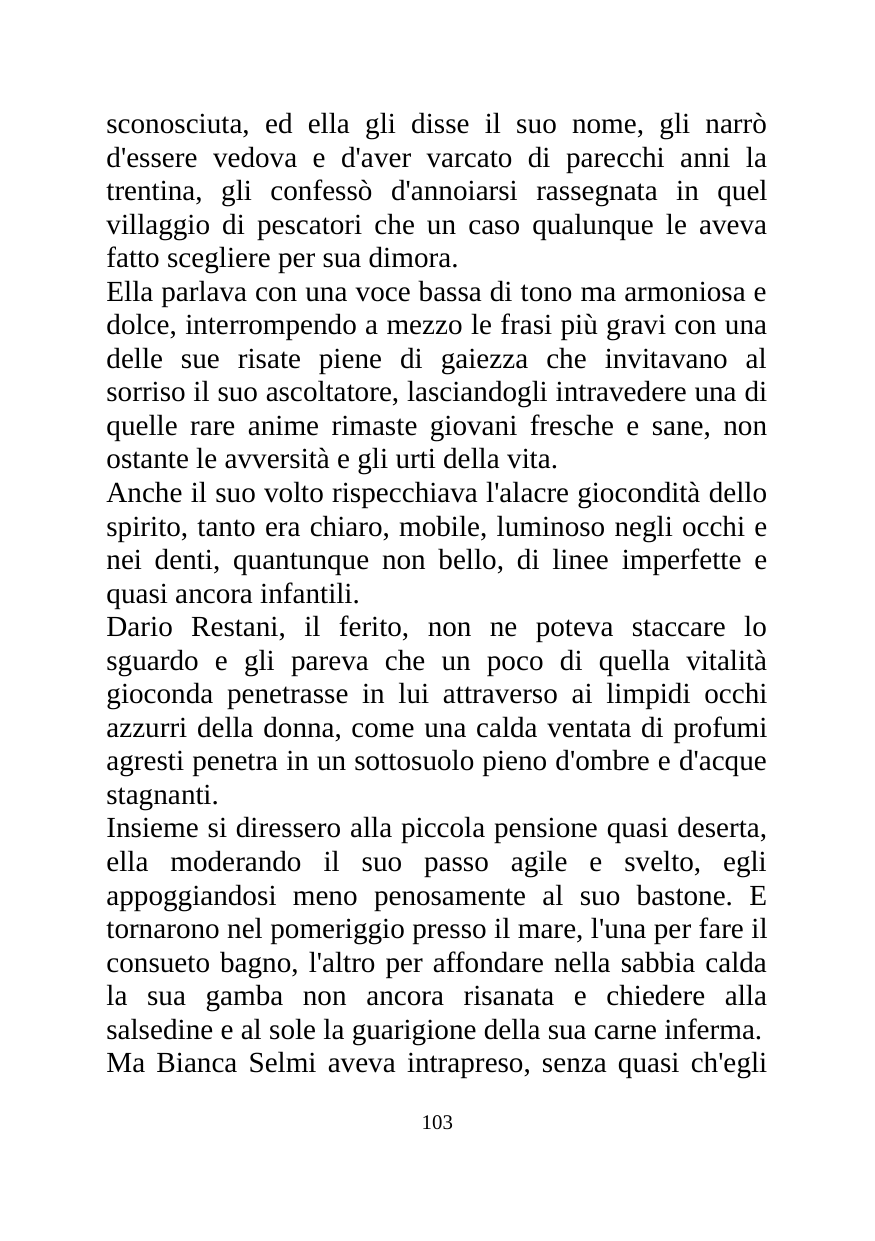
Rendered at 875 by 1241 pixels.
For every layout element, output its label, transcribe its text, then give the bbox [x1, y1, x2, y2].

text Anche il suo volto rispecchiava l'alacre giocondità dello spirito, tanto era chiaro, mobile, luminoso negli occhi e nei denti, quantunque non bello, di linee imperfette e quasi ancora infantili. [106, 475, 768, 609]
text sconosciuta, ed ella gli disse il suo nome, gli narrò d'essere vedova e d'aver varcato di parecchi anni la trentina, gli confessò d'annoiarsi rassegnata in quel villaggio di pescatori che un caso qualunque le aveva fatto scegliere per sua dimora. [106, 106, 768, 274]
text Dario Restani, il ferito, non ne poteva staccare lo sguardo e gli pareva che un poco di quella vitalità gioconda penetrasse in lui attraverso ai limpidi occhi azzurri della donna, come una calda ventata di profumi agresti penetra in un sottosuolo pieno d'ombre e d'acque stagnanti. [106, 609, 768, 811]
text Ma Bianca Selmi aveva intrapreso, senza quasi ch'egli [106, 1045, 768, 1079]
text Insieme si diressero alla piccola pensione quasi deserta, ella moderando il suo passo agile e svelto, egli appoggiandosi meno penosamente al suo bastone. E tornarono nel pomeriggio presso il mare, l'una per fare il consueto bagno, l'altro per affondare nella sabbia calda la sua gamba non ancora risanata e chiedere alla salsedine e al sole la guarigione della sua carne inferma. [106, 811, 768, 1045]
text Ella parlava con una voce bassa di tono ma armoniosa e dolce, interrompendo a mezzo le frasi più gravi con una delle sue risate piene di gaiezza che invitavano al sorriso il suo ascoltatore, lasciandogli intravedere una di quelle rare anime rimaste giovani fresche e sane, non ostante le avversità e gli urti della vita. [106, 274, 768, 475]
